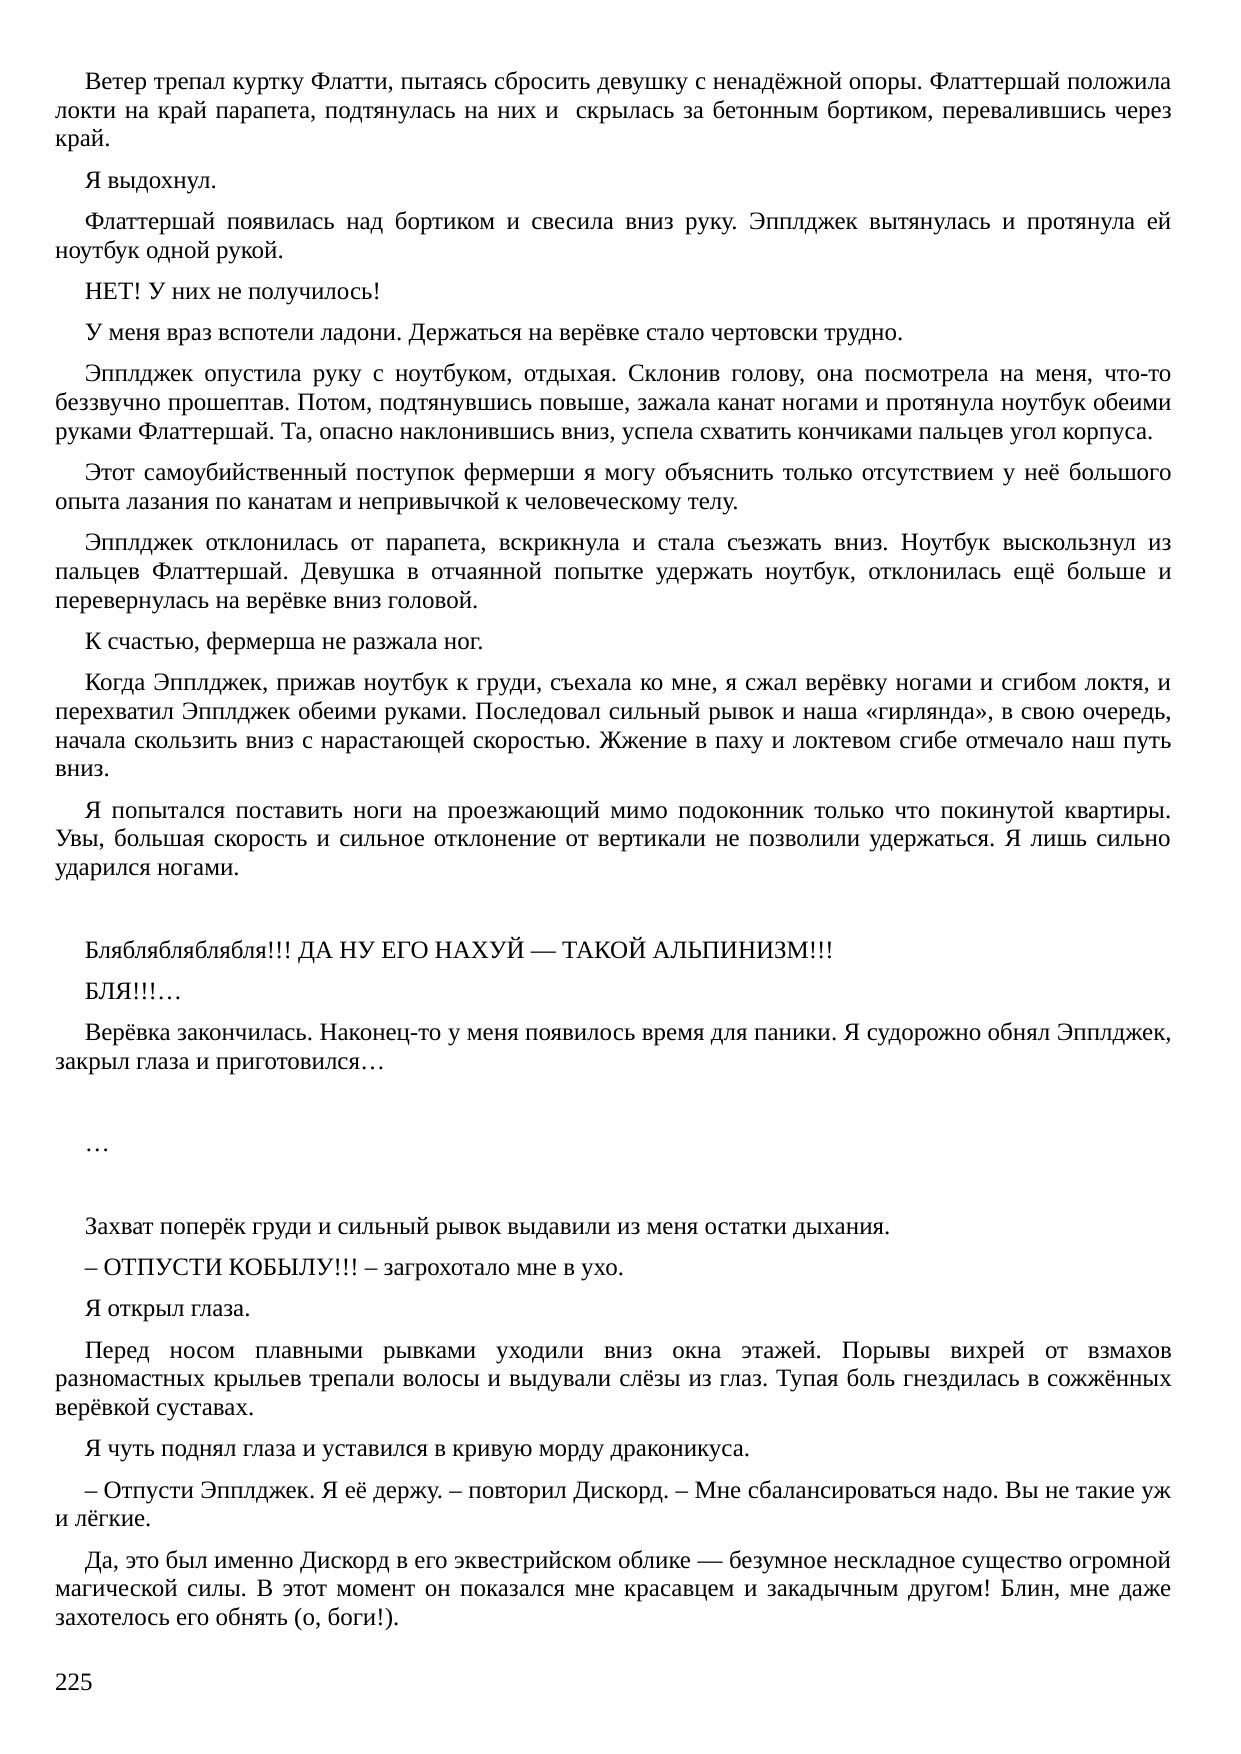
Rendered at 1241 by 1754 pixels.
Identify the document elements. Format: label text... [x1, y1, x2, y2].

text Я попытался поставить ноги на проезжающий мимо подоконник только что покинутой квартиры. Увы, большая скорость и сильное отклонение от вертикали не позволили удержаться. Я лишь сильно ударился ногами. [55, 795, 1173, 881]
text Я чуть поднял глаза и уставился в кривую морду драконикуса. [55, 1433, 1173, 1462]
text Перед носом плавными рывками уходили вниз окна этажей. Порывы вихрей от взмахов разномастных крыльев трепали волосы и выдували слёзы из глаз. Тупая боль гнездилась в сожжённых верёвкой суставах. [55, 1335, 1173, 1421]
text Ветер трепал куртку Флатти, пытаясь сбросить девушку с ненадёжной опоры. Флаттершай положила локти на край парапета, подтянулась на них и скрылась за бетонным бортиком, перевалившись через край. [55, 66, 1173, 152]
text Эпплджек опустила руку с ноутбуком, отдыхая. Склонив голову, она посмотрела на меня, что-то беззвучно прошептав. Потом, подтянувшись повыше, зажала канат ногами и протянула ноутбук обеими руками Флаттершай. Та, опасно наклонившись вниз, успела схватить кончиками пальцев угол корпуса. [55, 358, 1173, 445]
text У меня враз вспотели ладони. Держаться на верёвке стало чертовски трудно. [55, 317, 1173, 346]
text … [55, 1128, 1173, 1157]
text Я открыл глаза. [55, 1293, 1173, 1322]
text Бляблябляблябля!!! ДА НУ ЕГО НАХУЙ — ТАКОЙ АЛЬПИНИЗМ!!! [55, 935, 1173, 963]
text К счастью, фермерша не разжала ног. [55, 626, 1173, 655]
text Флаттершай появилась над бортиком и свесила вниз руку. Эпплджек вытянулась и протянула ей ноутбук одной рукой. [55, 206, 1173, 263]
text – ОТПУСТИ КОБЫЛУ!!! – загрохотало мне в ухо. [55, 1252, 1173, 1281]
text БЛЯ!!!… [55, 976, 1173, 1005]
text Когда Эпплджек, прижав ноутбук к груди, съехала ко мне, я сжал верёвку ногами и сгибом локтя, и перехватил Эпплджек обеими руками. Последовал сильный рывок и наша «гирлянда», в свою очередь, начала скользить вниз с нарастающей скоростью. Жжение в паху и локтевом сгибе отмечало наш путь вниз. [55, 667, 1173, 782]
text – Отпусти Эпплджек. Я её держу. – повторил Дискорд. – Мне сбалансироваться надо. Вы не такие уж и лёгкие. [55, 1475, 1173, 1532]
text Этот самоубийственный поступок фермерши я могу объяснить только отсутствием у неё большого опыта лазания по канатам и непривычкой к человеческому телу. [55, 457, 1173, 515]
text Захват поперёк груди и сильный рывок выдавили из меня остатки дыхания. [55, 1211, 1173, 1240]
text Я выдохнул. [55, 165, 1173, 193]
text Эпплджек отклонилась от парапета, вскрикнула и стала съезжать вниз. Ноутбук выскользнул из пальцев Флаттершай. Девушка в отчаянной попытке удержать ноутбук, отклонилась ещё больше и перевернулась на верёвке вниз головой. [55, 527, 1173, 613]
text Да, это был именно Дискорд в его эквестрийском облике — безумное нескладное существо огромной магической силы. В этот момент он показался мне красавцем и закадычным другом! Блин, мне даже захотелось его обнять (о, боги!). [55, 1545, 1173, 1631]
text НЕТ! У них не получилось! [55, 276, 1173, 305]
text Верёвка закончилась. Наконец-то у меня появилось время для паники. Я судорожно обнял Эпплджек, закрыл глаза и приготовился… [55, 1017, 1173, 1075]
